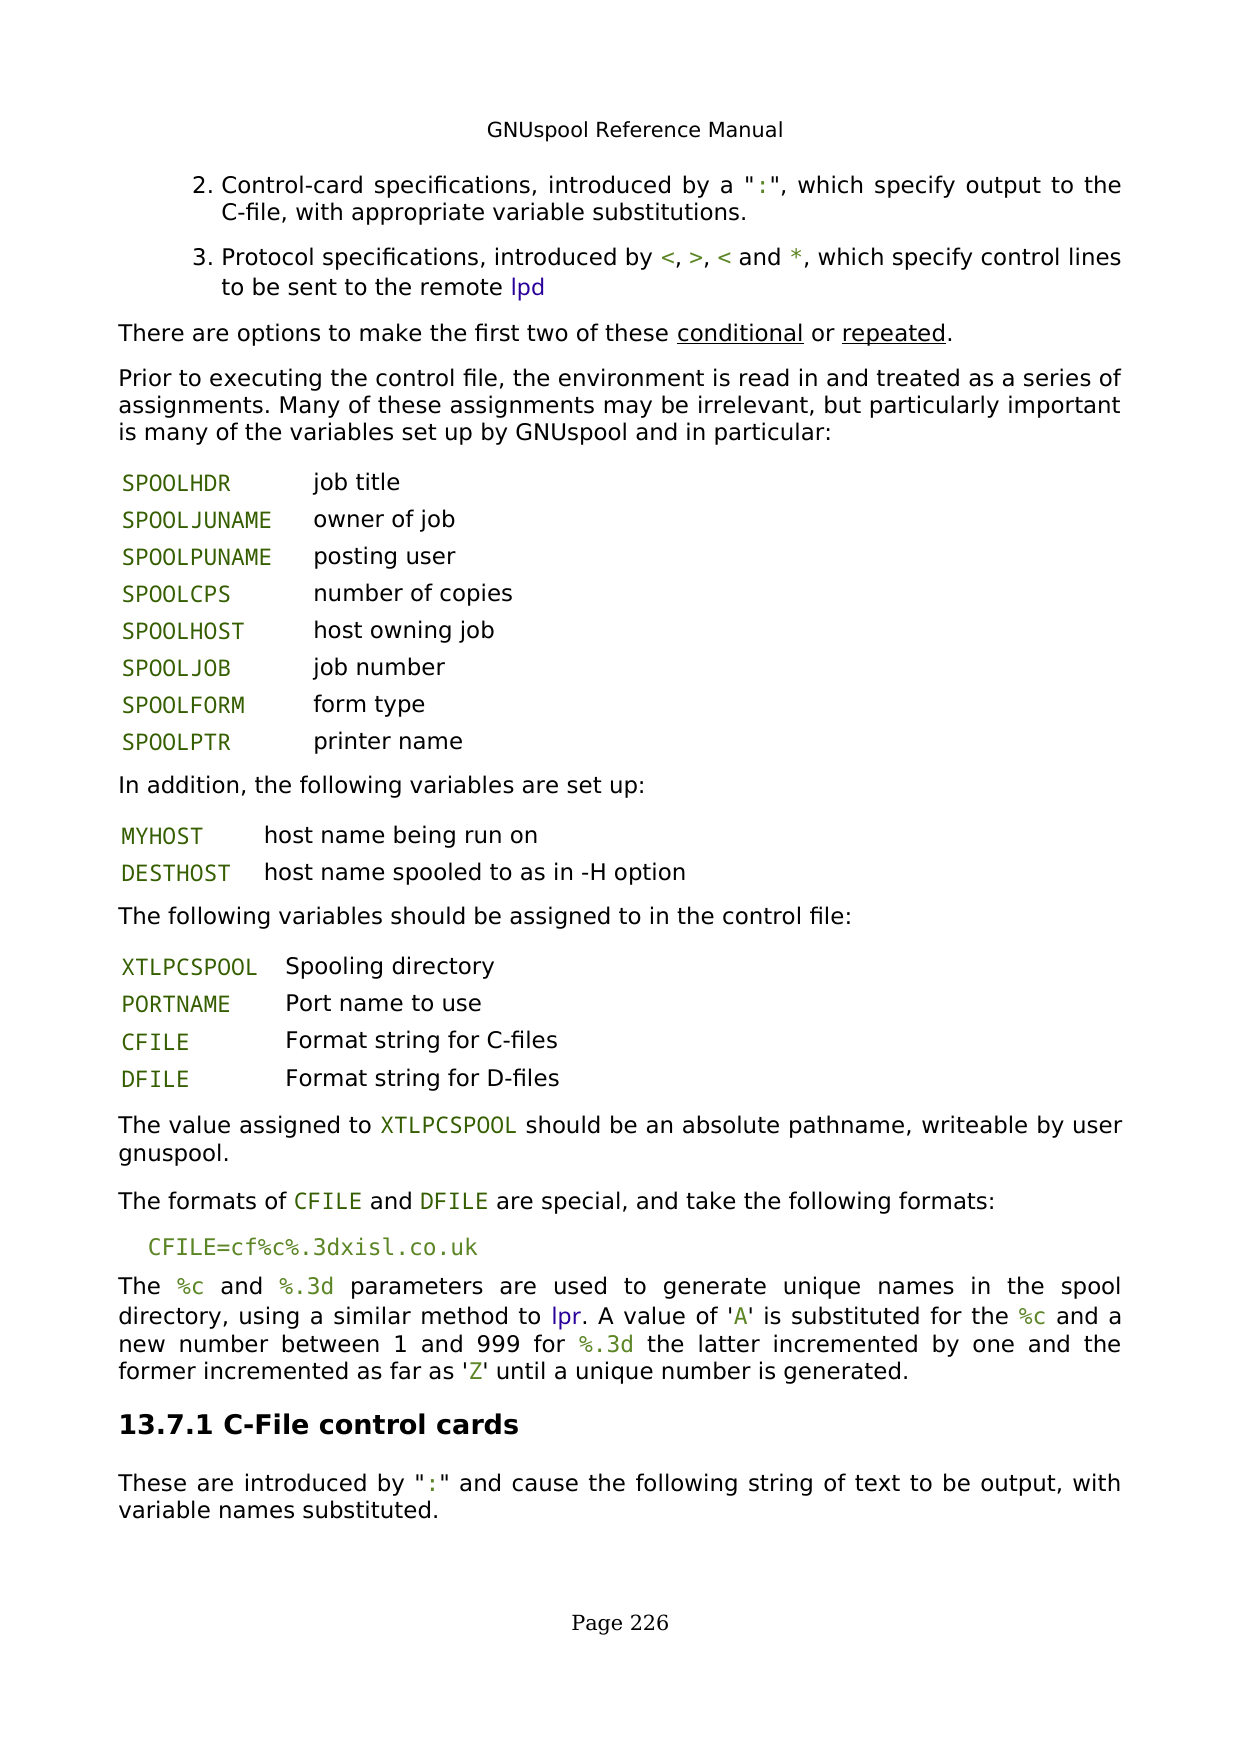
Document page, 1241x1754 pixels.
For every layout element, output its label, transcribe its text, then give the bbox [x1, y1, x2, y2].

text Prior to executing the control file, the environment is read in and treated as a series of assignments. Many of these assignments may be irrelevant, but particularly important is many of the variables set up by GNUspool and in particular: [118, 365, 1122, 446]
text The following variables should be assigned to in the control file: [118, 903, 1122, 930]
table_cell SPOOLPUNAME [118, 538, 310, 575]
text These are introduced by ":" and cause the following string of text to be output, with variable names substituted. [118, 1470, 1122, 1524]
table_cell host owning job [310, 612, 530, 649]
text CFILE=cf%c%.3dxisl.co.uk [148, 1234, 1122, 1261]
list Control-card specifications, introduced by a ":", which specify output to the C-file, with appropriate variable substitutions. [192, 172, 1122, 225]
table_cell SPOOLJOB [118, 649, 310, 686]
table_cell form type [310, 686, 530, 723]
table_cell DESTHOST [118, 855, 261, 892]
table_cell SPOOLCPS [118, 575, 310, 612]
text The formats of CFILE and DFILE are special, and take the following formats: [118, 1185, 1122, 1216]
table_cell CFILE [118, 1023, 282, 1060]
table_cell SPOOLPTR [118, 724, 310, 761]
table_header host name being run on [261, 818, 698, 854]
table_cell number of copies [310, 575, 530, 612]
text There are options to make the first two of these conditional or repeated. [118, 320, 1122, 347]
table_cell PORTNAME [118, 986, 282, 1023]
table_cell Port name to use [282, 986, 576, 1023]
table_header XTLPCSPOOL [118, 949, 282, 986]
table_cell Format string for D-files [282, 1060, 576, 1097]
table_cell printer name [310, 724, 530, 761]
table_cell DFILE [118, 1060, 282, 1097]
table_cell posting user [310, 538, 530, 575]
table_cell SPOOLJUNAME [118, 501, 310, 538]
table_cell Format string for C-files [282, 1023, 576, 1060]
table_header Spooling directory [282, 949, 576, 986]
table_cell job number [310, 649, 530, 686]
table_cell owner of job [310, 501, 530, 538]
table_header MYHOST [118, 818, 261, 854]
list Protocol specifications, introduced by <, >, < and *, which specify control lines to be sent to the remote lpd [192, 244, 1122, 302]
text The %c and %.3d parameters are used to generate unique names in the spool directory, using a similar method to lpr. A value of 'A' is substituted for the %c and a new number between 1 and 999 for %.3d the latter incremented by one and the former incremented as far as 'Z' until a unique number is generated. [118, 1273, 1122, 1384]
table_header job title [310, 464, 530, 501]
text The value assigned to XTLPCSPOOL should be an absolute pathname, writeable by user gnuspool. [118, 1108, 1122, 1167]
table_cell SPOOLFORM [118, 686, 310, 723]
table_cell SPOOLHOST [118, 612, 310, 649]
text In addition, the following variables are set up: [118, 772, 1122, 799]
table_header SPOOLHDR [118, 464, 310, 501]
table_cell host name spooled to as in -H option [261, 855, 698, 892]
subtitle C-File control cards [118, 1409, 1122, 1441]
